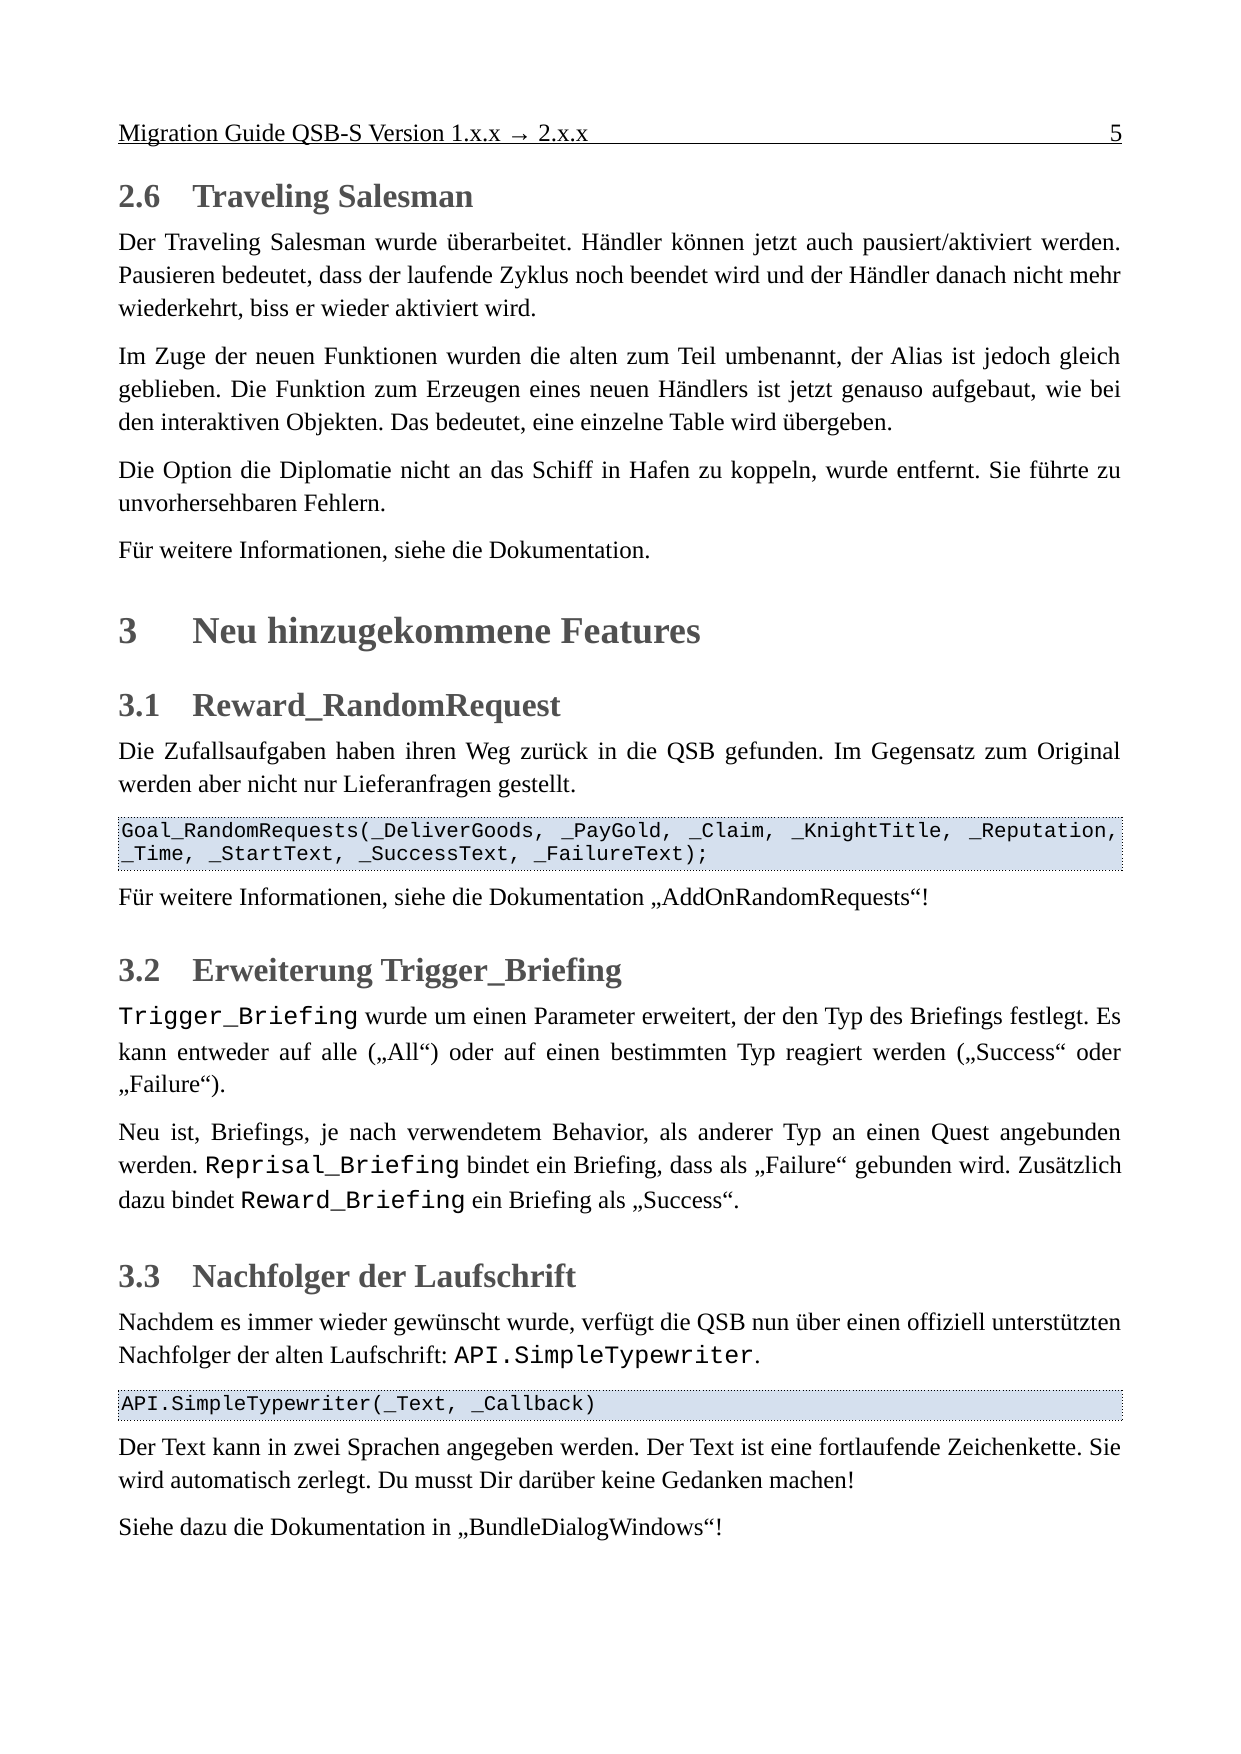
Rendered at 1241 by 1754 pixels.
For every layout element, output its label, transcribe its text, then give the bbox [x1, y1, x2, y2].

subtitle Erweiterung Trigger_Briefing [118, 950, 1122, 989]
text Goal_RandomRequests(_DeliverGoods, _PayGold, _Claim, _KnightTitle, _Reputation, _Time, _StartText, _SuccessText, _FailureText); [118, 817, 1122, 870]
text Siehe dazu die Dokumentation in „BundleDialogWindows“! [118, 1512, 1122, 1541]
text Trigger_Briefing wurde um einen Parameter erweitert, der den Typ des Briefings festlegt. Es kann entweder auf alle („All“) oder auf einen bestimmten Typ reagiert werden („Success“ oder „Failure“). [118, 1001, 1122, 1098]
text Nachdem es immer wieder gewünscht wurde, verfügt die QSB nun über einen offiziell unterstützten Nachfolger der alten Laufschrift: API.SimpleTypewriter. [118, 1307, 1122, 1371]
text Neu ist, Briefings, je nach verwendetem Behavior, als anderer Typ an einen Quest angebunden werden. Reprisal_Briefing bindet ein Briefing, dass als „Failure“ gebunden wird. Zusätzlich dazu bindet Reward_Briefing ein Briefing als „Success“. [118, 1117, 1122, 1216]
text API.SimpleTypewriter(_Text, _Callback) [118, 1390, 1122, 1420]
text Der Text kann in zwei Sprachen angegeben werden. Der Text ist eine fortlaufende Zeichenkette. Sie wird automatisch zerlegt. Du musst Dir darüber keine Gedanken machen! [118, 1432, 1122, 1493]
text Die Option die Diplomatie nicht an das Schiff in Hafen zu koppeln, wurde entfernt. Sie führte zu unvorhersehbaren Fehlern. [118, 455, 1122, 517]
subtitle Reward_RandomRequest [118, 685, 1122, 724]
text Die Zufallsaufgaben haben ihren Weg zurück in die QSB gefunden. Im Gegensatz zum Original werden aber nicht nur Lieferanfragen gestellt. [118, 736, 1122, 798]
text Der Traveling Salesman wurde überarbeitet. Händler können jetzt auch pausiert/aktiviert werden. Pausieren bedeutet, dass der laufende Zyklus noch beendet wird und der Händler danach nicht mehr wiederkehrt, biss er wieder aktiviert wird. [118, 227, 1122, 322]
subtitle Nachfolger der Laufschrift [118, 1256, 1122, 1295]
text Für weitere Informationen, siehe die Dokumentation „AddOnRandomRequests“! [118, 882, 1122, 911]
text Im Zuge der neuen Funktionen wurden die alten zum Teil umbenannt, der Alias ist jedoch gleich geblieben. Die Funktion zum Erzeugen eines neuen Händlers ist jetzt genauso aufgebaut, wie bei den interaktiven Objekten. Das bedeutet, eine einzelne Table wird übergeben. [118, 341, 1122, 436]
subtitle Traveling Salesman [118, 176, 1122, 215]
subtitle Neu hinzugekommene Features [118, 608, 1122, 652]
text Für weitere Informationen, siehe die Dokumentation. [118, 535, 1122, 564]
